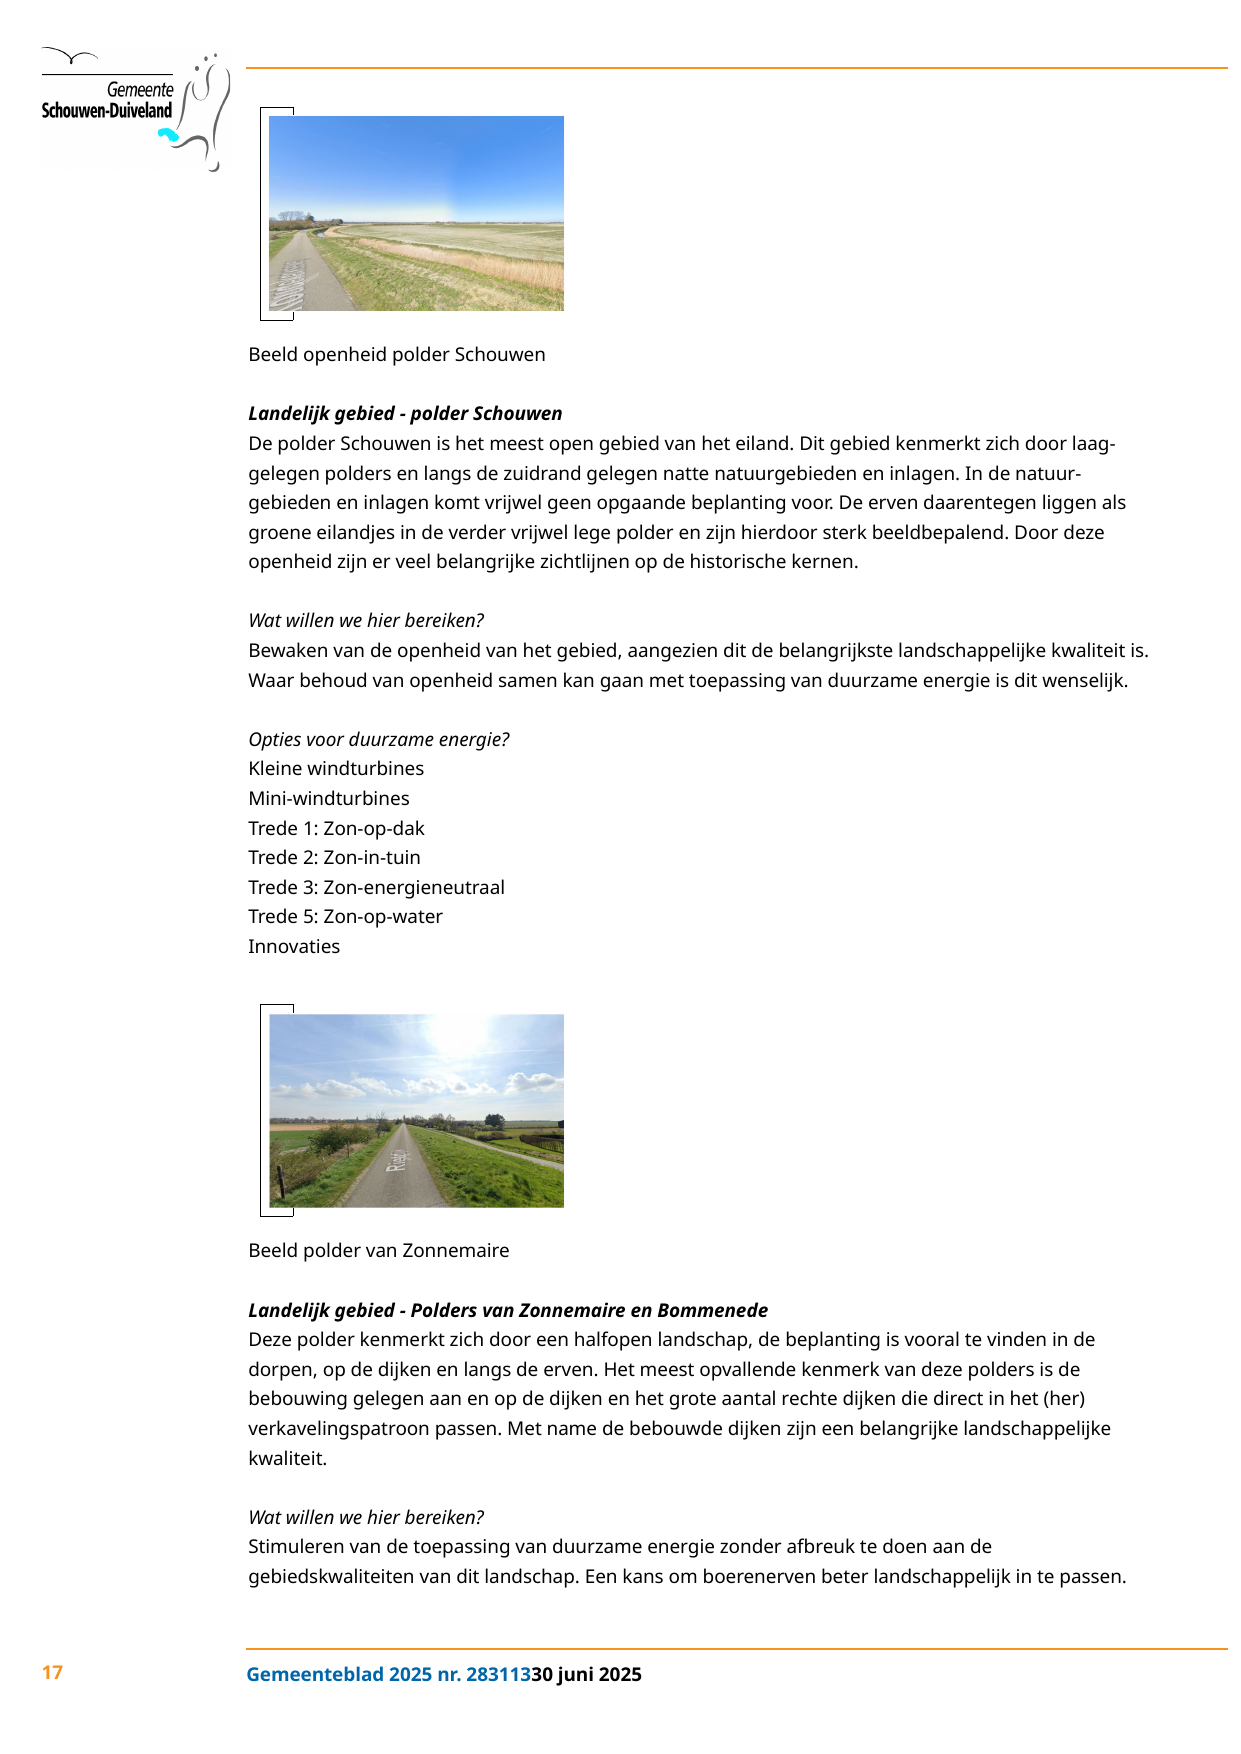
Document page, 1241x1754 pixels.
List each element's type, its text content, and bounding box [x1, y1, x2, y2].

picture [41, 47, 231, 172]
text Opties voor duurzame energie? [248, 726, 1152, 752]
text Wat willen we hier bereiken? [248, 1504, 1152, 1530]
text Trede 5: Zon-op-water [248, 903, 1152, 929]
text De polder Schouwen is het meest open gebied van het eiland. Dit gebied kenmerkt zich door laag- gelegen polders en langs de zuidrand gelegen natte natuurgebieden en inlagen. In de natuur-gebieden en inlagen komt vrijwel geen opgaande beplanting voor. De erven daarentegen liggen als groene eilandjes in de verder vrijwel lege polder en zijn hierdoor sterk beeldbepalend. Door deze openheid zijn er veel belangrijke zichtlijnen op de historische kernen. [248, 430, 1152, 574]
text Trede 3: Zon-energieneutraal [248, 874, 1152, 900]
text Trede 2: Zon-in-tuin [248, 844, 1152, 870]
text Beeld polder van Zonnemaire [248, 1238, 1152, 1263]
text Stimuleren van de toepassing van duurzame energie zonder afbreuk te doen aan de gebiedskwaliteiten van dit landschap. Een kans om boerenerven beter landschappelijk in te passen. [248, 1533, 1152, 1589]
text Trede 1: Zon-op-dak [248, 815, 1152, 841]
picture [268, 115, 565, 312]
picture [268, 1013, 565, 1208]
text Deze polder kenmerkt zich door een halfopen landschap, de beplanting is vooral te vinden in de dorpen, op de dijken en langs de erven. Het meest opvallende kenmerk van deze polders is de bebouwing gelegen aan en op de dijken en het grote aantal rechte dijken die direct in het (her) verkavelingspatroon passen. Met name de bebouwde dijken zijn een belangrijke landschappelijke kwaliteit. [248, 1326, 1152, 1471]
text Wat willen we hier bereiken? [248, 608, 1152, 633]
text Landelijk gebied - Polders van Zonnemaire en Bommenede [248, 1297, 1152, 1323]
text Mini-windturbines [248, 785, 1152, 811]
text Bewaken van de openheid van het gebied, aangezien dit de belangrijkste landschappelijke kwaliteit is. Waar behoud van openheid samen kan gaan met toepassing van duurzame energie is dit wenselijk. [248, 637, 1152, 693]
text Innovaties [248, 933, 1152, 959]
text Kleine windturbines [248, 756, 1152, 781]
text Landelijk gebied - polder Schouwen [248, 401, 1152, 426]
text Beeld openheid polder Schouwen [248, 341, 1152, 367]
